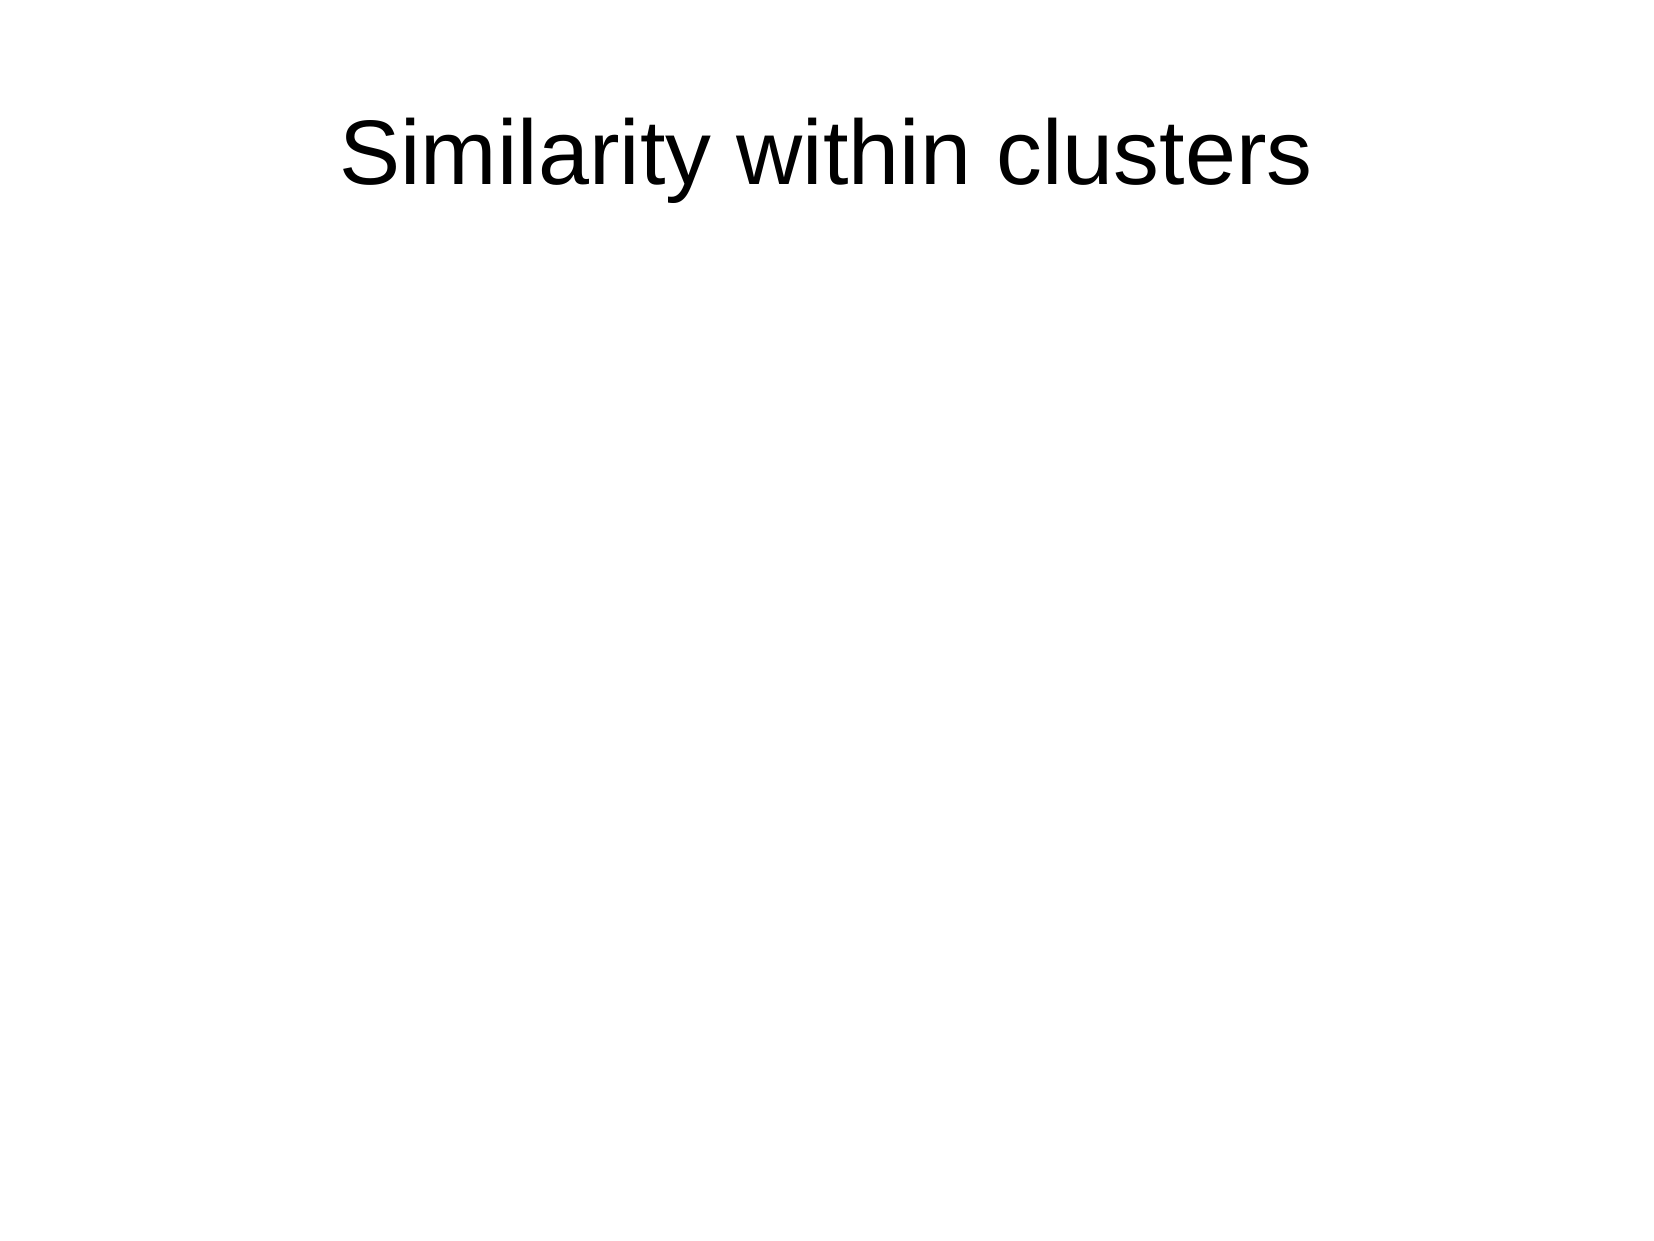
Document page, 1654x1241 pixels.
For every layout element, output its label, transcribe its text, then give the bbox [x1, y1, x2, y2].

title Similarity within clusters [82, 49, 1571, 257]
